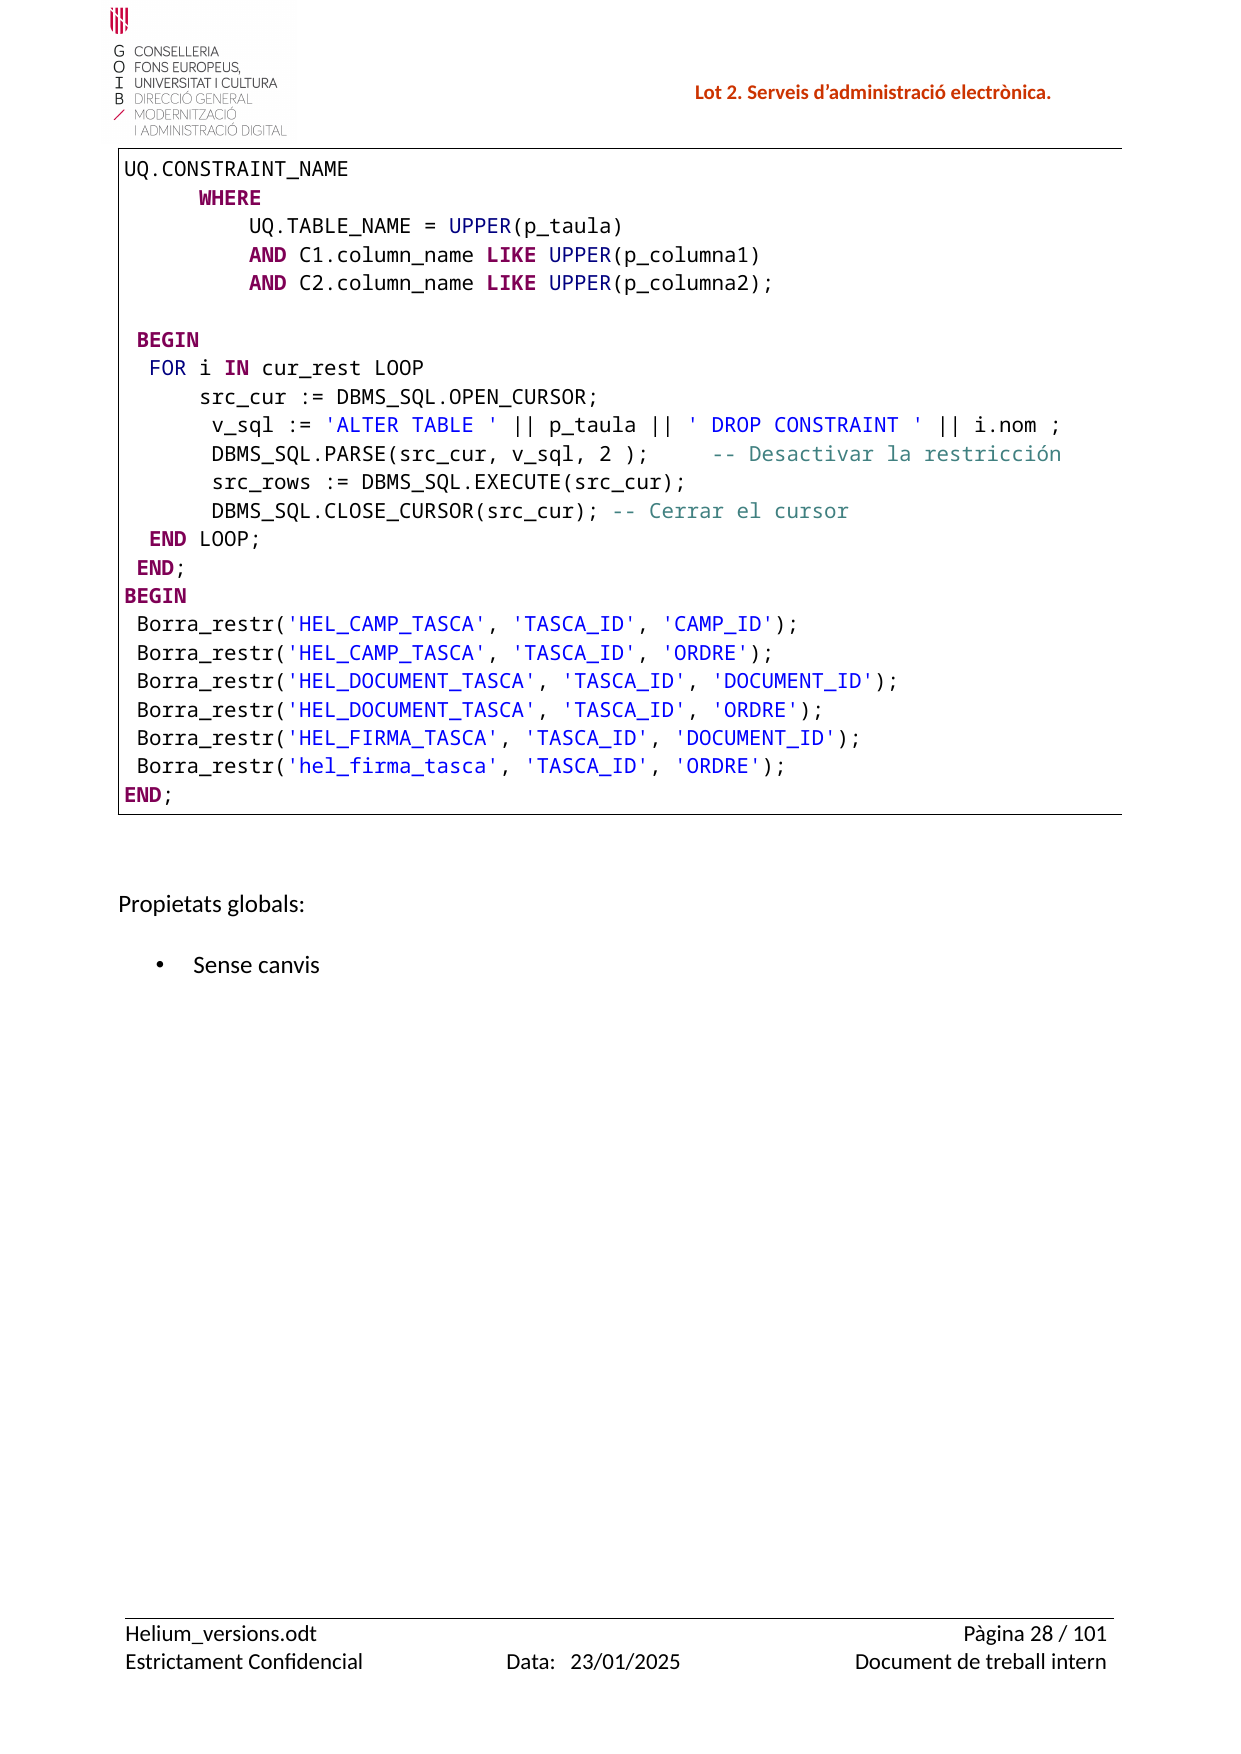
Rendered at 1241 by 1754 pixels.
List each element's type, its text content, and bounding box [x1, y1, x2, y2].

text Propietats globals: [118, 888, 1122, 919]
list Sense canvis [156, 949, 1122, 980]
table_header UQ.CONSTRAINT_NAME WHERE UQ.TABLE_NAME = UPPER(p_taula) AND C1.column_name LIKE UPPER(p_columna1) AND C2.column_name LIKE UPPER(p_columna2); BEGIN FOR i IN cur_rest LOOP src_cur := DBMS_SQL.OPEN_CURSOR; v_sql := 'ALTER TABLE ' || p_taula || ' DROP CONSTRAINT ' || i.nom ; DBMS_SQL.PARSE(src_cur, v_sql, 2 ); -- Desactivar la restricción src_rows := DBMS_SQL.EXECUTE(src_cur); DBMS_SQL.CLOSE_CURSOR(src_cur); -- Cerrar el cursor END LOOP; END; BEGIN Borra_restr('HEL_CAMP_TASCA', 'TASCA_ID', 'CAMP_ID'); Borra_restr('HEL_CAMP_TASCA', 'TASCA_ID', 'ORDRE'); Borra_restr('HEL_DOCUMENT_TASCA', 'TASCA_ID', 'DOCUMENT_ID'); Borra_restr('HEL_DOCUMENT_TASCA', 'TASCA_ID', 'ORDRE'); Borra_restr('HEL_FIRMA_TASCA', 'TASCA_ID', 'DOCUMENT_ID'); Borra_restr('hel_firma_tasca', 'TASCA_ID', 'ORDRE'); END; [119, 149, 1122, 814]
picture [100, 0, 297, 144]
